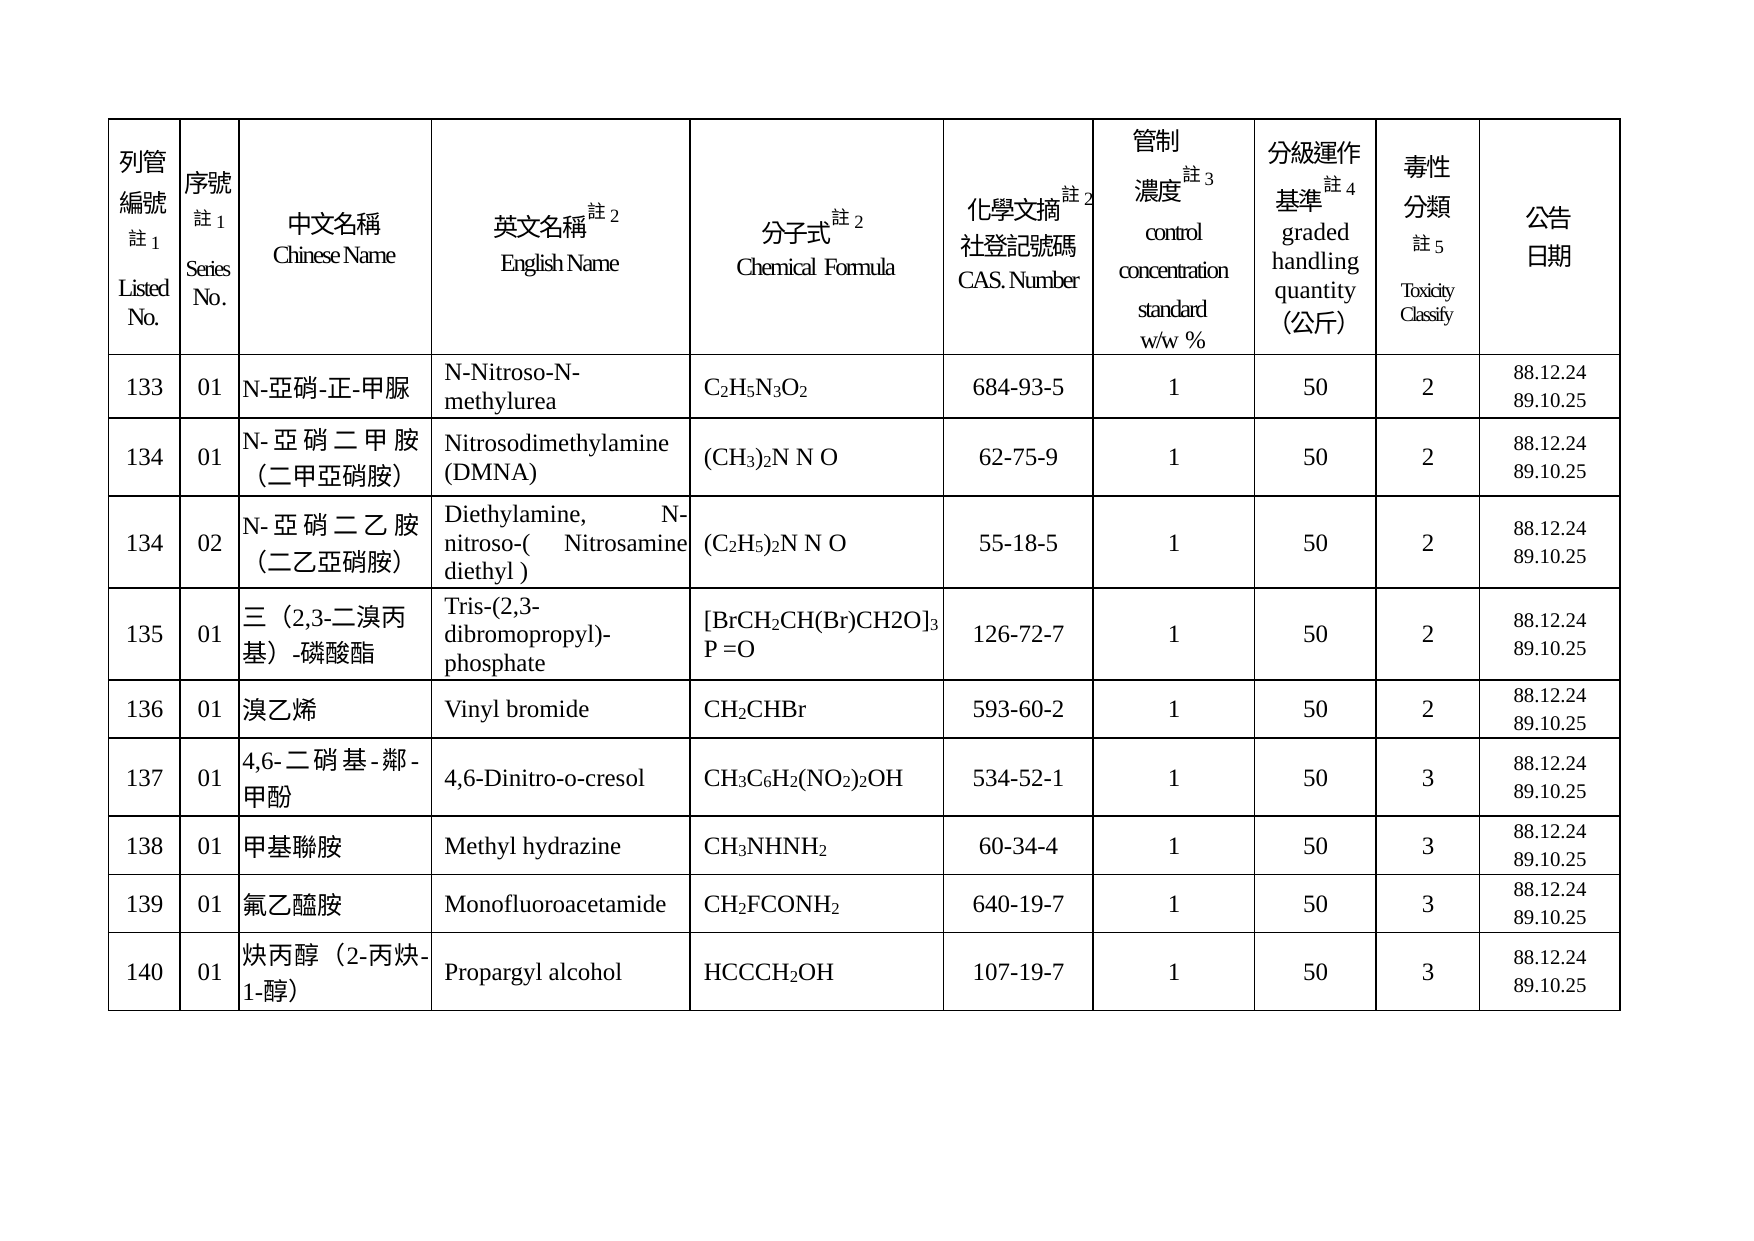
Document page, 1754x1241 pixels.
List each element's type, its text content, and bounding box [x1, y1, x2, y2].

table_cell 2 [1377, 355, 1479, 417]
table_cell Vinyl bromide [432, 681, 689, 737]
table_cell 炔丙醇（2-丙炔-1-醇） [240, 933, 431, 1010]
table_cell 107-19-7 [944, 933, 1092, 1010]
table_cell 溴乙烯 [240, 681, 431, 737]
table_cell 126-72-7 [944, 589, 1092, 679]
table_header 公告 日期 [1480, 120, 1619, 354]
table_cell 01 [181, 933, 238, 1010]
table_header 中文名稱 Chinese Name [240, 120, 431, 354]
table_cell [BrCH2CH(Br)CH2O]3P =O [691, 589, 943, 679]
table_cell 50 [1255, 681, 1375, 737]
table_header 管制 濃度註3 control concentration standard w/w % [1094, 120, 1254, 354]
table_cell 50 [1255, 875, 1375, 931]
table_cell 640-19-7 [944, 875, 1092, 931]
table_cell 88.12.24 89.10.25 [1480, 681, 1619, 737]
table_header 分級運作 基準註4 graded handling quantity （公斤） [1255, 120, 1375, 354]
table_cell 氟乙醯胺 [240, 875, 431, 931]
table_cell 88.12.24 89.10.25 [1480, 589, 1619, 679]
table_cell 2 [1377, 589, 1479, 679]
table_header 列管 編號 註1 Listed No. [109, 120, 179, 354]
table_header 化學文摘註2 社登記號碼 CAS. Number [944, 120, 1092, 354]
table_cell (CH3)2N N O [691, 419, 943, 495]
table_cell Methyl hydrazine [432, 817, 689, 873]
table_cell 50 [1255, 355, 1375, 417]
table_cell CH3C6H2(NO2)2OH [691, 739, 943, 815]
table_cell 50 [1255, 419, 1375, 495]
table_cell 4,6-二硝基-鄰-甲酚 [240, 739, 431, 815]
table_cell 88.12.24 89.10.25 [1480, 419, 1619, 495]
table_cell 133 [109, 355, 179, 417]
table_cell 三（2,3-二溴丙基）-磷酸酯 [240, 589, 431, 679]
table_cell N-亞硝二乙胺（二乙亞硝胺） [240, 497, 431, 587]
table_cell 3 [1377, 933, 1479, 1010]
table_cell 137 [109, 739, 179, 815]
table_cell 134 [109, 419, 179, 495]
table_cell 2 [1377, 497, 1479, 587]
table_cell 88.12.24 89.10.25 [1480, 355, 1619, 417]
table_cell 01 [181, 739, 238, 815]
table_cell 2 [1377, 419, 1479, 495]
table_cell 134 [109, 497, 179, 587]
table_cell 1 [1094, 681, 1254, 737]
table_cell 2 [1377, 681, 1479, 737]
table_cell 139 [109, 875, 179, 931]
table_header 英文名稱註2 English Name [432, 120, 689, 354]
table_cell C2H5N3O2 [691, 355, 943, 417]
table_cell 1 [1094, 875, 1254, 931]
table_cell 01 [181, 681, 238, 737]
table_cell 50 [1255, 933, 1375, 1010]
table_cell 1 [1094, 933, 1254, 1010]
table_cell 01 [181, 419, 238, 495]
table_cell 01 [181, 817, 238, 873]
table_cell HCCCH2OH [691, 933, 943, 1010]
table_cell 60-34-4 [944, 817, 1092, 873]
table_header 序號 註1 Series No. [181, 120, 238, 354]
table_cell 1 [1094, 419, 1254, 495]
table_cell Tris-(2,3-dibromopropyl)-phosphate [432, 589, 689, 679]
table_cell 1 [1094, 355, 1254, 417]
table_cell 88.12.24 89.10.25 [1480, 497, 1619, 587]
table_cell 甲基聯胺 [240, 817, 431, 873]
table_cell 88.12.24 89.10.25 [1480, 875, 1619, 931]
table_cell 3 [1377, 817, 1479, 873]
table_cell CH3NHNH2 [691, 817, 943, 873]
table_cell N-亞硝二甲胺（二甲亞硝胺） [240, 419, 431, 495]
table_cell 1 [1094, 739, 1254, 815]
table_cell Nitrosodimethylamine (DMNA) [432, 419, 689, 495]
table_cell 138 [109, 817, 179, 873]
table_cell N-Nitroso-N-methylurea [432, 355, 689, 417]
table_header 分子式註2 Chemical Formula [691, 120, 943, 354]
table_cell 3 [1377, 739, 1479, 815]
table_cell 140 [109, 933, 179, 1010]
table_cell 4,6-Dinitro-o-cresol [432, 739, 689, 815]
table_cell 88.12.24 89.10.25 [1480, 933, 1619, 1010]
table_cell 88.12.24 89.10.25 [1480, 817, 1619, 873]
table_cell 62-75-9 [944, 419, 1092, 495]
table_cell 1 [1094, 589, 1254, 679]
table_cell Propargyl alcohol [432, 933, 689, 1010]
table_cell 593-60-2 [944, 681, 1092, 737]
table_cell 02 [181, 497, 238, 587]
table_cell CH2FCONH2 [691, 875, 943, 931]
table_cell 01 [181, 875, 238, 931]
table_cell 50 [1255, 497, 1375, 587]
table_cell 534-52-1 [944, 739, 1092, 815]
table_cell 684-93-5 [944, 355, 1092, 417]
table_cell CH2CHBr [691, 681, 943, 737]
table_cell 135 [109, 589, 179, 679]
table_cell (C2H5)2N N O [691, 497, 943, 587]
table_cell Diethylamine, N-nitroso-( Nitrosamine diethyl ) [432, 497, 689, 587]
table_cell 50 [1255, 817, 1375, 873]
table_cell N-亞硝-正-甲脲 [240, 355, 431, 417]
table_cell 88.12.24 89.10.25 [1480, 739, 1619, 815]
table_header 毒性 分類 註5 Toxicity Classify [1377, 120, 1479, 354]
table_cell 1 [1094, 497, 1254, 587]
table_cell 01 [181, 355, 238, 417]
table_cell 01 [181, 589, 238, 679]
table_cell 136 [109, 681, 179, 737]
table_cell 1 [1094, 817, 1254, 873]
table_cell Monofluoroacetamide [432, 875, 689, 931]
table_cell 55-18-5 [944, 497, 1092, 587]
table_cell 3 [1377, 875, 1479, 931]
table_cell 50 [1255, 589, 1375, 679]
table_cell 50 [1255, 739, 1375, 815]
